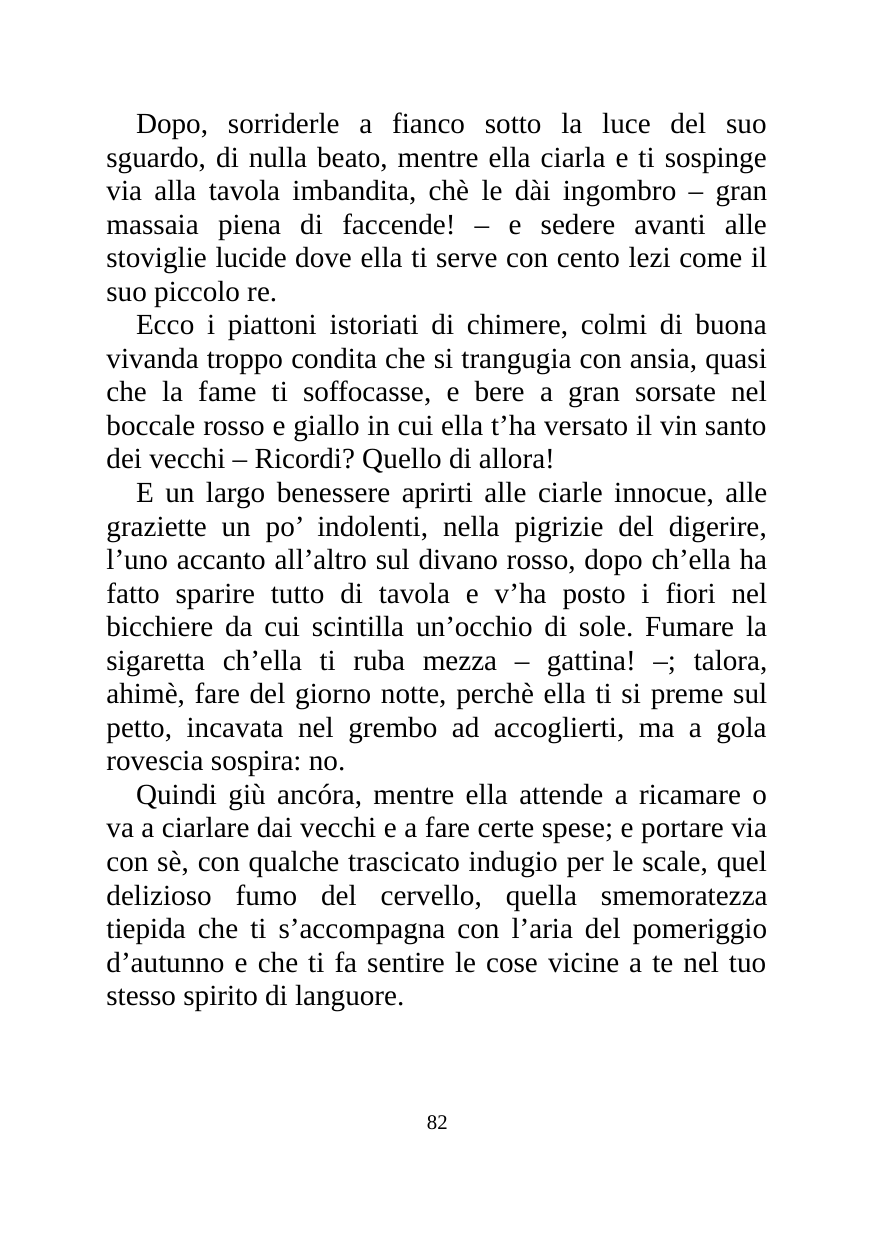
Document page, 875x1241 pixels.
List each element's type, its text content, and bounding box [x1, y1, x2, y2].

text E un largo benessere aprirti alle ciarle innocue, alle graziette un po’ indolenti, nella pigrizie del digerire, l’uno accanto all’altro sul divano rosso, dopo ch’ella ha fatto sparire tutto di tavola e v’ha posto i fiori nel bicchiere da cui scintilla un’occhio di sole. Fumare la sigaretta ch’ella ti ruba mezza – gattina! –; talora, ahimè, fare del giorno notte, perchè ella ti si preme sul petto, incavata nel grembo ad accoglierti, ma a gola rovescia sospira: no. [106, 475, 768, 777]
text Ecco i piattoni istoriati di chimere, colmi di buona vivanda troppo condita che si trangugia con ansia, quasi che la fame ti soffocasse, e bere a gran sorsate nel boccale rosso e giallo in cui ella t’ha versato il vin santo dei vecchi – Ricordi? Quello di allora! [106, 307, 768, 475]
text Dopo, sorriderle a fianco sotto la luce del suo sguardo, di nulla beato, mentre ella ciarla e ti sospinge via alla tavola imbandita, chè le dài ingombro – gran massaia piena di faccende! – e sedere avanti alle stoviglie lucide dove ella ti serve con cento lezi come il suo piccolo re. [106, 106, 768, 307]
text Quindi giù ancóra, mentre ella attende a ricamare o va a ciarlare dai vecchi e a fare certe spese; e portare via con sè, con qualche trascicato indugio per le scale, quel delizioso fumo del cervello, quella smemoratezza tiepida che ti s’accompagna con l’aria del pomeriggio d’autunno e che ti fa sentire le cose vicine a te nel tuo stesso spirito di languore. [106, 777, 768, 1012]
